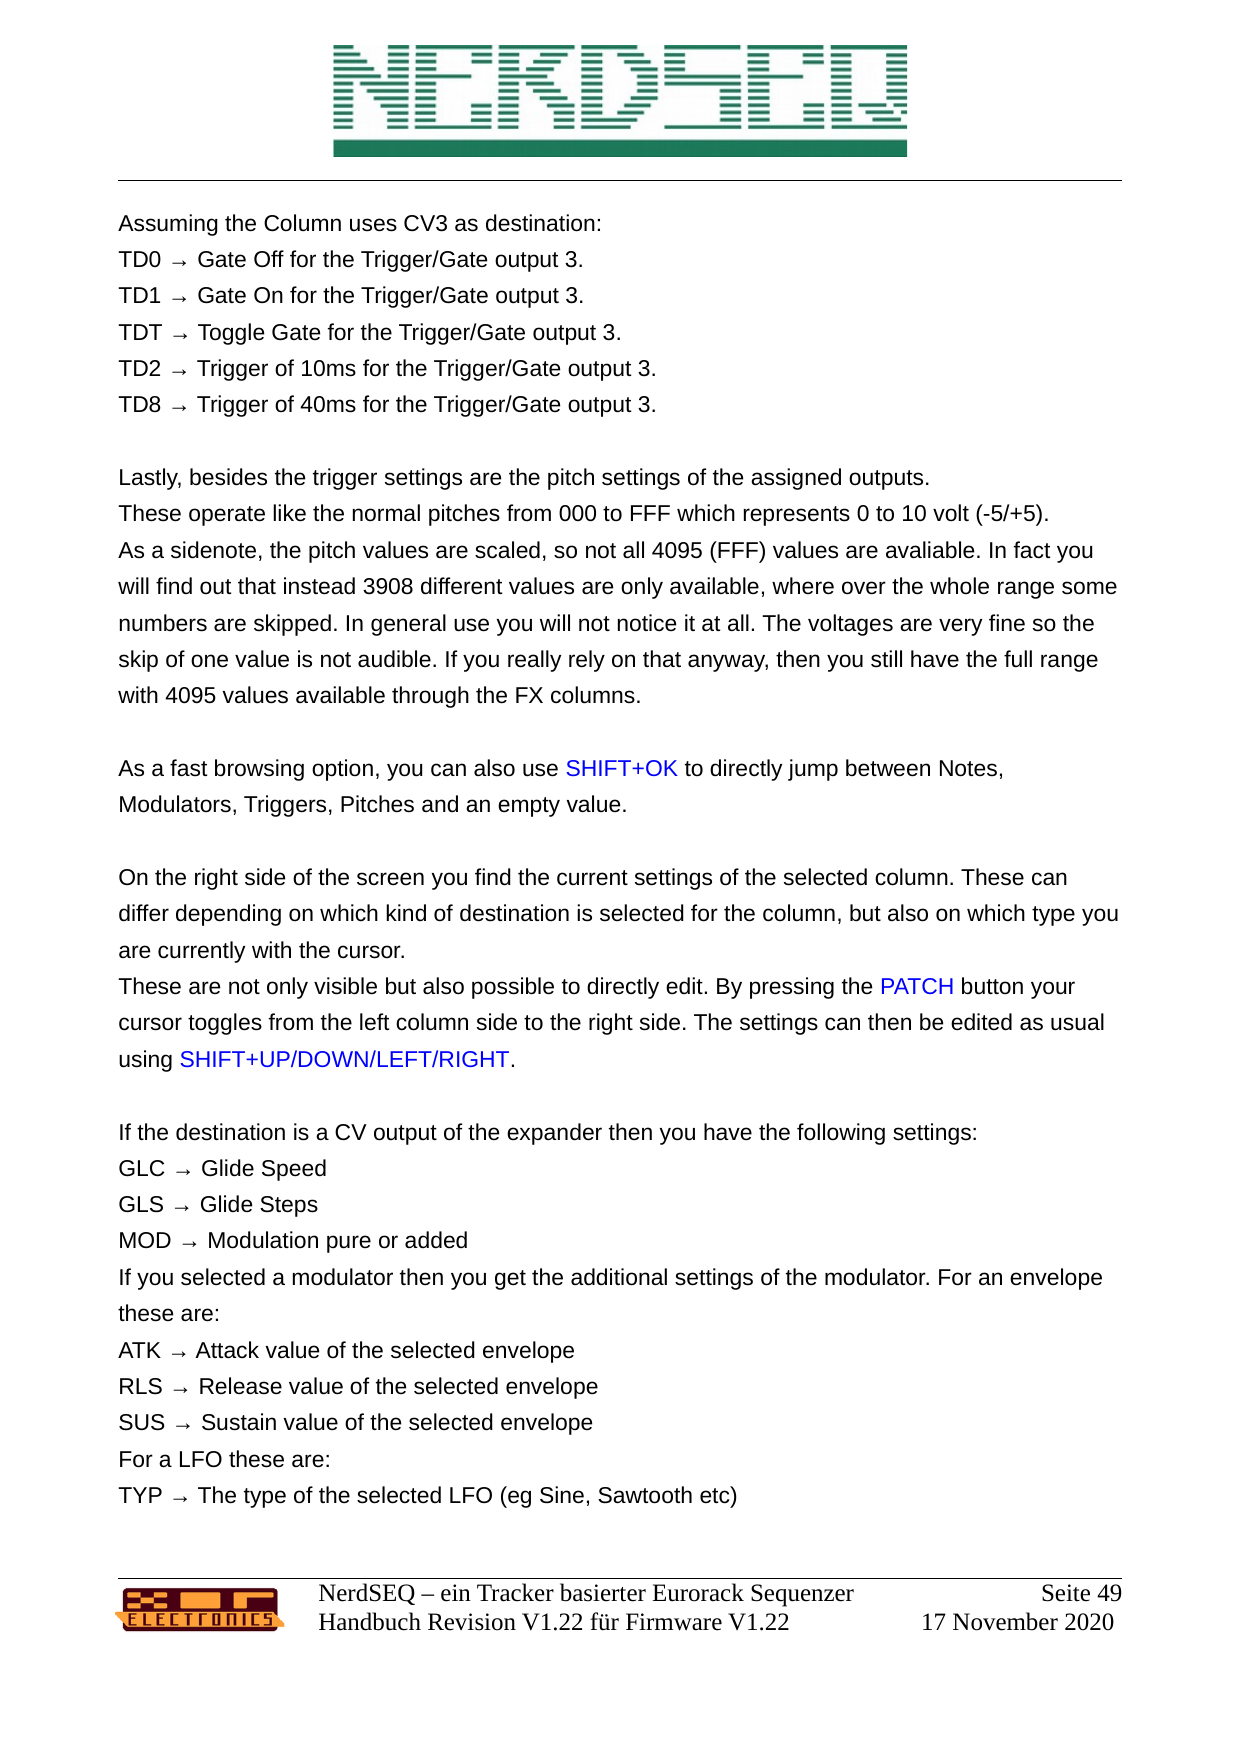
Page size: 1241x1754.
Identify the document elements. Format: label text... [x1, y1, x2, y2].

text For a LFO these are: [118, 1446, 1122, 1472]
picture [115, 1584, 285, 1634]
text If you selected a modulator then you get the additional settings of the modulator. For an envelope these are: [118, 1264, 1122, 1327]
text As a sidenote, the pitch values are scaled, so not all 4095 (FFF) values are avaliable. In fact you will find out that instead 3908 different values are only available, where over the whole range some numbers are skipped. In general use you will not notice it at all. The voltages are very fine so the skip of one value is not audible. If you really rely on that anyway, then you still have the full range with 4095 values available through the FX columns. [118, 537, 1122, 708]
text TDT → Toggle Gate for the Trigger/Gate output 3. [118, 319, 1122, 345]
text If the destination is a CV output of the expander then you have the following settings: [118, 1118, 1122, 1145]
text TD1 → Gate On for the Trigger/Gate output 3. [118, 282, 1122, 309]
text GLC → Glide Speed [118, 1155, 1122, 1181]
text ATK → Attack value of the selected envelope [118, 1337, 1122, 1363]
text TD8 → Trigger of 40ms for the Trigger/Gate output 3. [118, 391, 1122, 418]
text TD2 → Trigger of 10ms for the Trigger/Gate output 3. [118, 355, 1122, 381]
text On the right side of the screen you find the current settings of the selected column. These can differ depending on which kind of destination is selected for the column, but also on which type you are currently with the cursor. [118, 864, 1122, 963]
text RLS → Release value of the selected envelope [118, 1373, 1122, 1399]
text TYP → The type of the selected LFO (eg Sine, Sawtooth etc) [118, 1482, 1122, 1508]
text GLS → Glide Steps [118, 1191, 1122, 1217]
text TD0 → Gate Off for the Trigger/Gate output 3. [118, 246, 1122, 272]
text MOD → Modulation pure or added [118, 1227, 1122, 1254]
text SUS → Sustain value of the selected envelope [118, 1409, 1122, 1436]
text Lastly, besides the trigger settings are the pitch settings of the assigned outputs. [118, 464, 1122, 490]
text These operate like the normal pitches from 000 to FFF which represents 0 to 10 volt (-5/+5). [118, 500, 1122, 527]
picture [333, 45, 908, 157]
text Assuming the Column uses CV3 as destination: [118, 209, 1122, 236]
text These are not only visible but also possible to directly edit. By pressing the PATCH button your cursor toggles from the left column side to the right side. The settings can then be edited as usual using SHIFT+UP/DOWN/LEFT/RIGHT. [118, 973, 1122, 1072]
text As a fast browsing option, you can also use SHIFT+OK to directly jump between Notes, Modulators, Triggers, Pitches and an empty value. [118, 755, 1122, 818]
